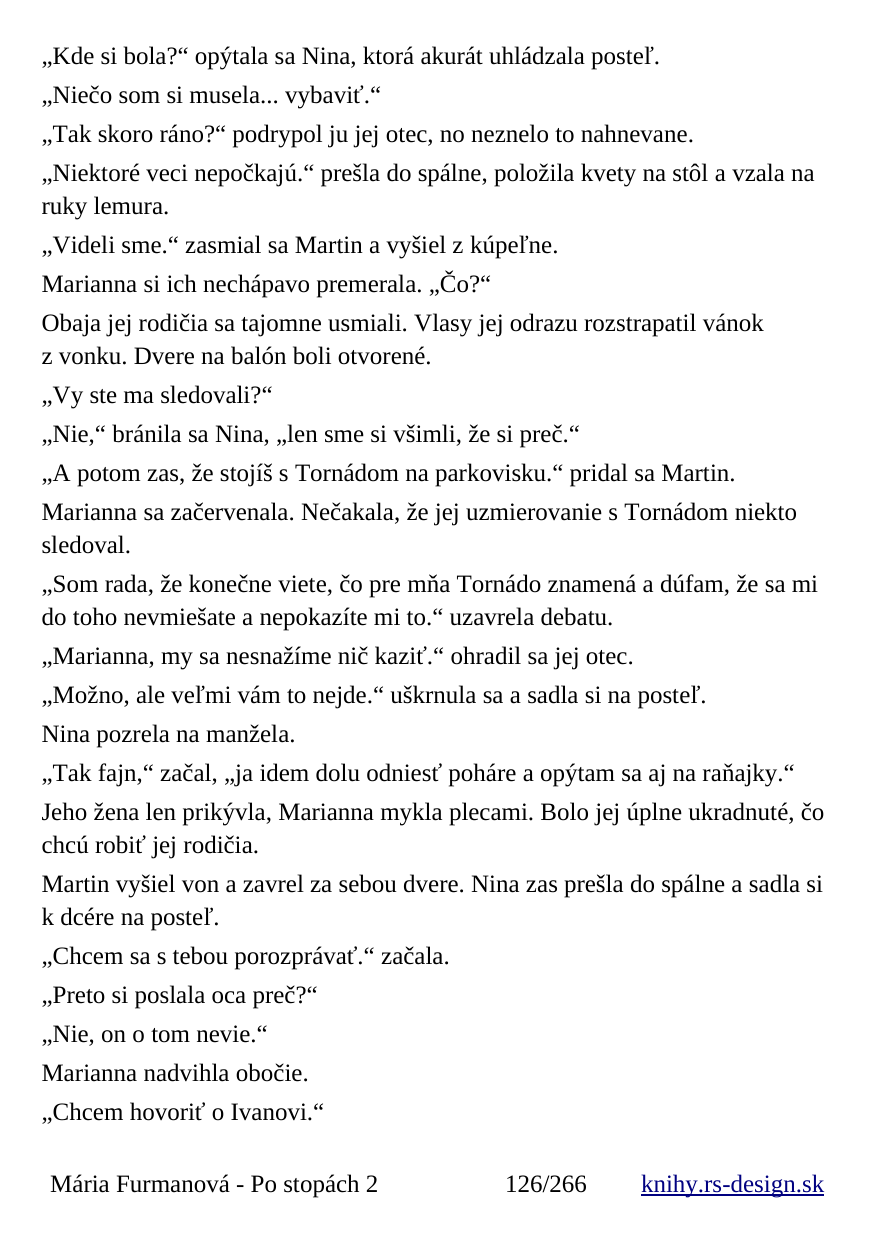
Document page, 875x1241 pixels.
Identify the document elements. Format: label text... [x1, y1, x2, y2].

text Jeho žena len prikývla, Marianna mykla plecami. Bolo jej úplne ukradnuté, čo chcú robiť jej rodičia. [41, 797, 833, 858]
text Marianna sa začervenala. Nečakala, že jej uzmierovanie s Tornádom niekto sledoval. [41, 497, 833, 559]
text „Marianna, my sa nesnažíme nič kaziť.“ ohradil sa jej otec. [41, 641, 833, 670]
text Obaja jej rodičia sa tajomne usmiali. Vlasy jej odrazu rozstrapatil vánok z vonku. Dvere na balón boli otvorené. [41, 308, 833, 370]
text Nina pozrela na manžela. [41, 719, 833, 748]
text Marianna si ich nechápavo premerala. „Čo?“ [41, 269, 833, 298]
text „Kde si bola?“ opýtala sa Nina, ktorá akurát uhládzala posteľ. [41, 41, 833, 70]
text „Videli sme.“ zasmial sa Martin a vyšiel z kúpeľne. [41, 230, 833, 259]
text „Niektoré veci nepočkajú.“ prešla do spálne, položila kvety na stôl a vzala na ruky lemura. [41, 158, 833, 220]
text „Vy ste ma sledovali?“ [41, 380, 833, 409]
text „A potom zas, že stojíš s Tornádom na parkovisku.“ pridal sa Martin. [41, 458, 833, 487]
text „Tak fajn,“ začal, „ja idem dolu odniesť poháre a opýtam sa aj na raňajky.“ [41, 758, 833, 787]
text Martin vyšiel von a zavrel za sebou dvere. Nina zas prešla do spálne a sadla si k dcére na posteľ. [41, 869, 833, 931]
text „Nie,“ bránila sa Nina, „len sme si všimli, že si preč.“ [41, 419, 833, 448]
text Marianna nadvihla obočie. [41, 1058, 833, 1086]
text „Som rada, že konečne viete, čo pre mňa Tornádo znamená a dúfam, že sa mi do toho nevmiešate a nepokazíte mi to.“ uzavrela debatu. [41, 569, 833, 631]
text „Niečo som si musela... vybaviť.“ [41, 80, 833, 109]
text „Chcem hovoriť o Ivanovi.“ [41, 1097, 833, 1125]
text „Možno, ale veľmi vám to nejde.“ uškrnula sa a sadla si na posteľ. [41, 680, 833, 709]
text „Preto si poslala oca preč?“ [41, 980, 833, 1008]
text „Nie, on o tom nevie.“ [41, 1019, 833, 1047]
text „Tak skoro ráno?“ podrypol ju jej otec, no neznelo to nahnevane. [41, 119, 833, 148]
text „Chcem sa s tebou porozprávať.“ začala. [41, 941, 833, 969]
